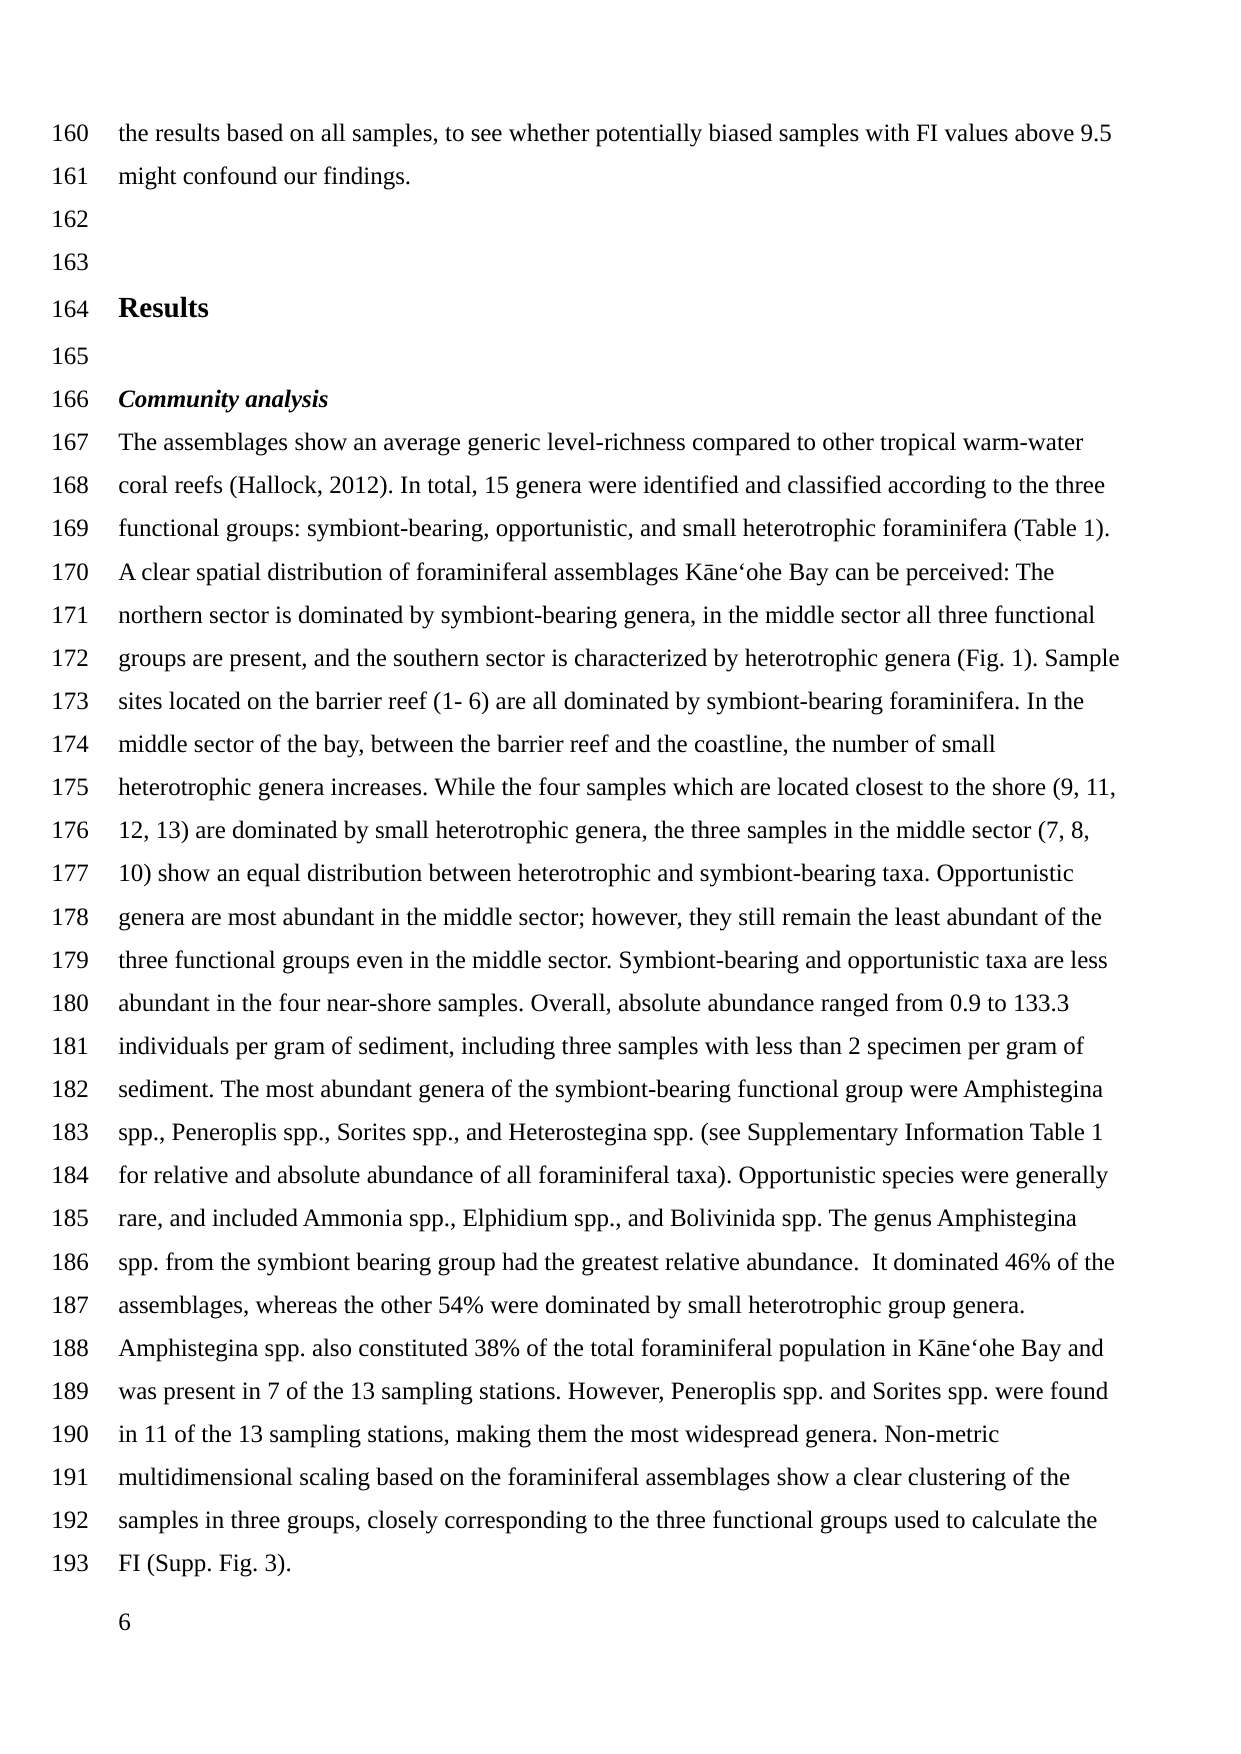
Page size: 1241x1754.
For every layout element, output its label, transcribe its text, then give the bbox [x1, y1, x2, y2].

text The assemblages show an average generic level-richness compared to other tropical warm-water coral reefs (Hallock, 2012). In total, 15 genera were identified and classified according to the three functional groups: symbiont-bearing, opportunistic, and small heterotrophic foraminifera (Table 1). A clear spatial distribution of foraminiferal assemblages Kāneʻohe Bay can be perceived: The northern sector is dominated by symbiont-bearing genera, in the middle sector all three functional groups are present, and the southern sector is characterized by heterotrophic genera (Fig. 1). Sample sites located on the barrier reef (1- 6) are all dominated by symbiont-bearing foraminifera. In the middle sector of the bay, between the barrier reef and the coastline, the number of small heterotrophic genera increases. While the four samples which are located closest to the shore (9, 11, 12, 13) are dominated by small heterotrophic genera, the three samples in the middle sector (7, 8, 10) show an equal distribution between heterotrophic and symbiont-bearing taxa. Opportunistic genera are most abundant in the middle sector; however, they still remain the least abundant of the three functional groups even in the middle sector. Symbiont-bearing and opportunistic taxa are less abundant in the four near-shore samples. Overall, absolute abundance ranged from 0.9 to 133.3 individuals per gram of sediment, including three samples with less than 2 specimen per gram of sediment. The most abundant genera of the symbiont-bearing functional group were Amphistegina spp., Peneroplis spp., Sorites spp., and Heterostegina spp. (see Supplementary Information Table 1 for relative and absolute abundance of all foraminiferal taxa). Opportunistic species were generally rare, and included Ammonia spp., Elphidium spp., and Bolivinida spp. The genus Amphistegina spp. from the symbiont bearing group had the greatest relative abundance. It dominated 46% of the assemblages, whereas the other 54% were dominated by small heterotrophic group genera. Amphistegina spp. also constituted 38% of the total foraminiferal population in Kāneʻohe Bay and was present in 7 of the 13 sampling stations. However, Peneroplis spp. and Sorites spp. were found in 11 of the 13 sampling stations, making them the most widespread genera. Non-metric multidimensional scaling based on the foraminiferal assemblages show a clear clustering of the samples in three groups, closely corresponding to the three functional groups used to calculate the FI (Supp. Fig. 3). [118, 427, 1122, 1577]
text Community analysis [118, 384, 1122, 413]
text Results [118, 291, 1122, 324]
text the results based on all samples, to see whether potentially biased samples with FI values above 9.5 might confound our findings. [118, 118, 1122, 190]
